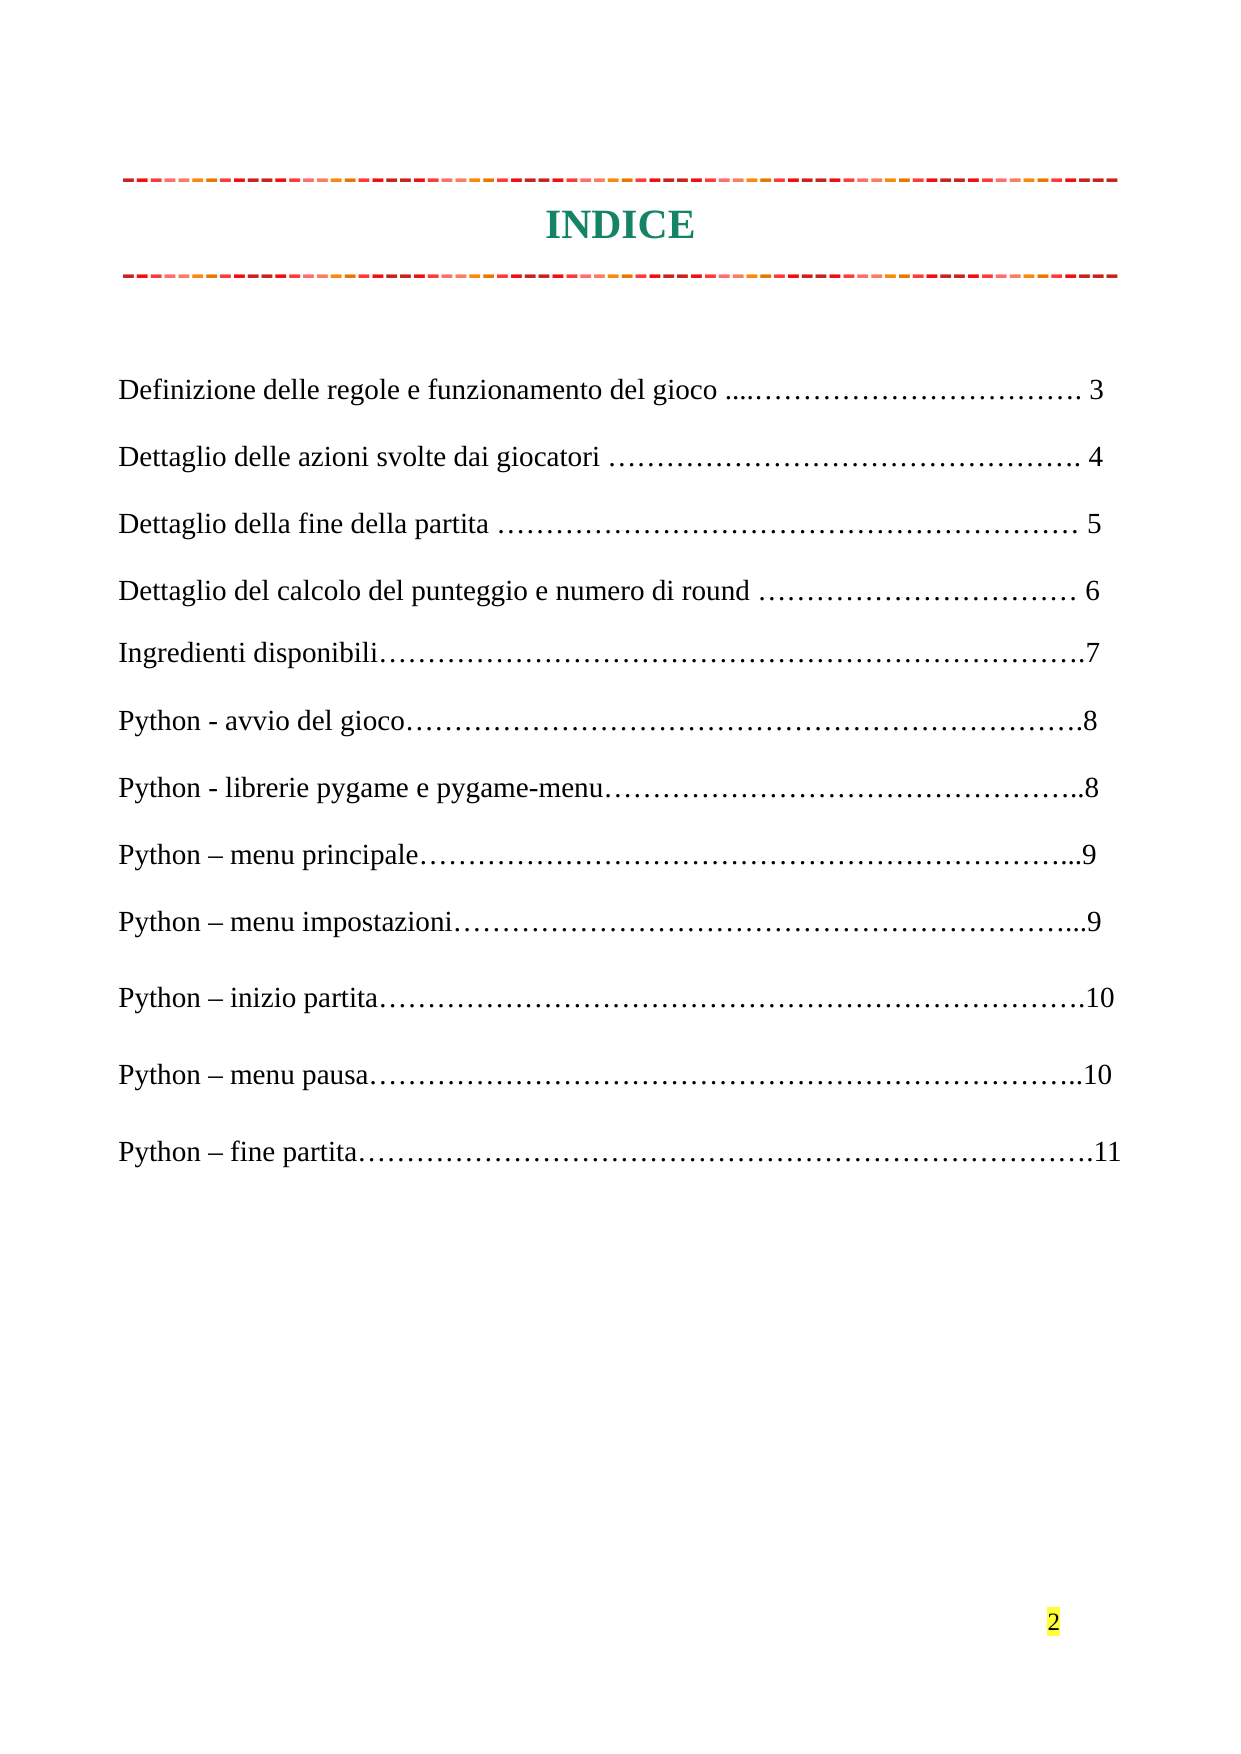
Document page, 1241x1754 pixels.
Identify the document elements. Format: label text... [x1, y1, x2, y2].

text Python - librerie pygame e pygame-menu…………………………………………..8 [118, 770, 1122, 803]
text Dettaglio del calcolo del punteggio e numero di round …………………………… 6 [118, 573, 1122, 607]
text Python – menu pausa………………………………………………………………..10 [118, 1057, 1122, 1091]
text Python – menu principale…………………………………………………………...9 [118, 837, 1122, 904]
text Dettaglio delle azioni svolte dai giocatori …………………………………………. 4 [118, 439, 1122, 473]
text ------------------------------------------------------------------------ INDICE [118, 152, 1122, 247]
text Python - avvio del gioco…………………………………………………………….8 [118, 703, 1122, 736]
text Definizione delle regole e funzionamento del gioco ....……………………………. 3 [118, 372, 1122, 406]
text Python – menu impostazioni………………………………………………………...9 [118, 904, 1122, 937]
text Ingredienti disponibili……………………………………………………………….7 [118, 636, 1122, 669]
text Python – inizio partita……………………………………………………………….10 [118, 981, 1122, 1014]
text Dettaglio della fine della partita …………………………………………………… 5 [118, 506, 1122, 540]
text Python – fine partita………………………………………………………………….11 [118, 1134, 1122, 1167]
text ------------------------------------------------------------------------ [118, 247, 1122, 295]
